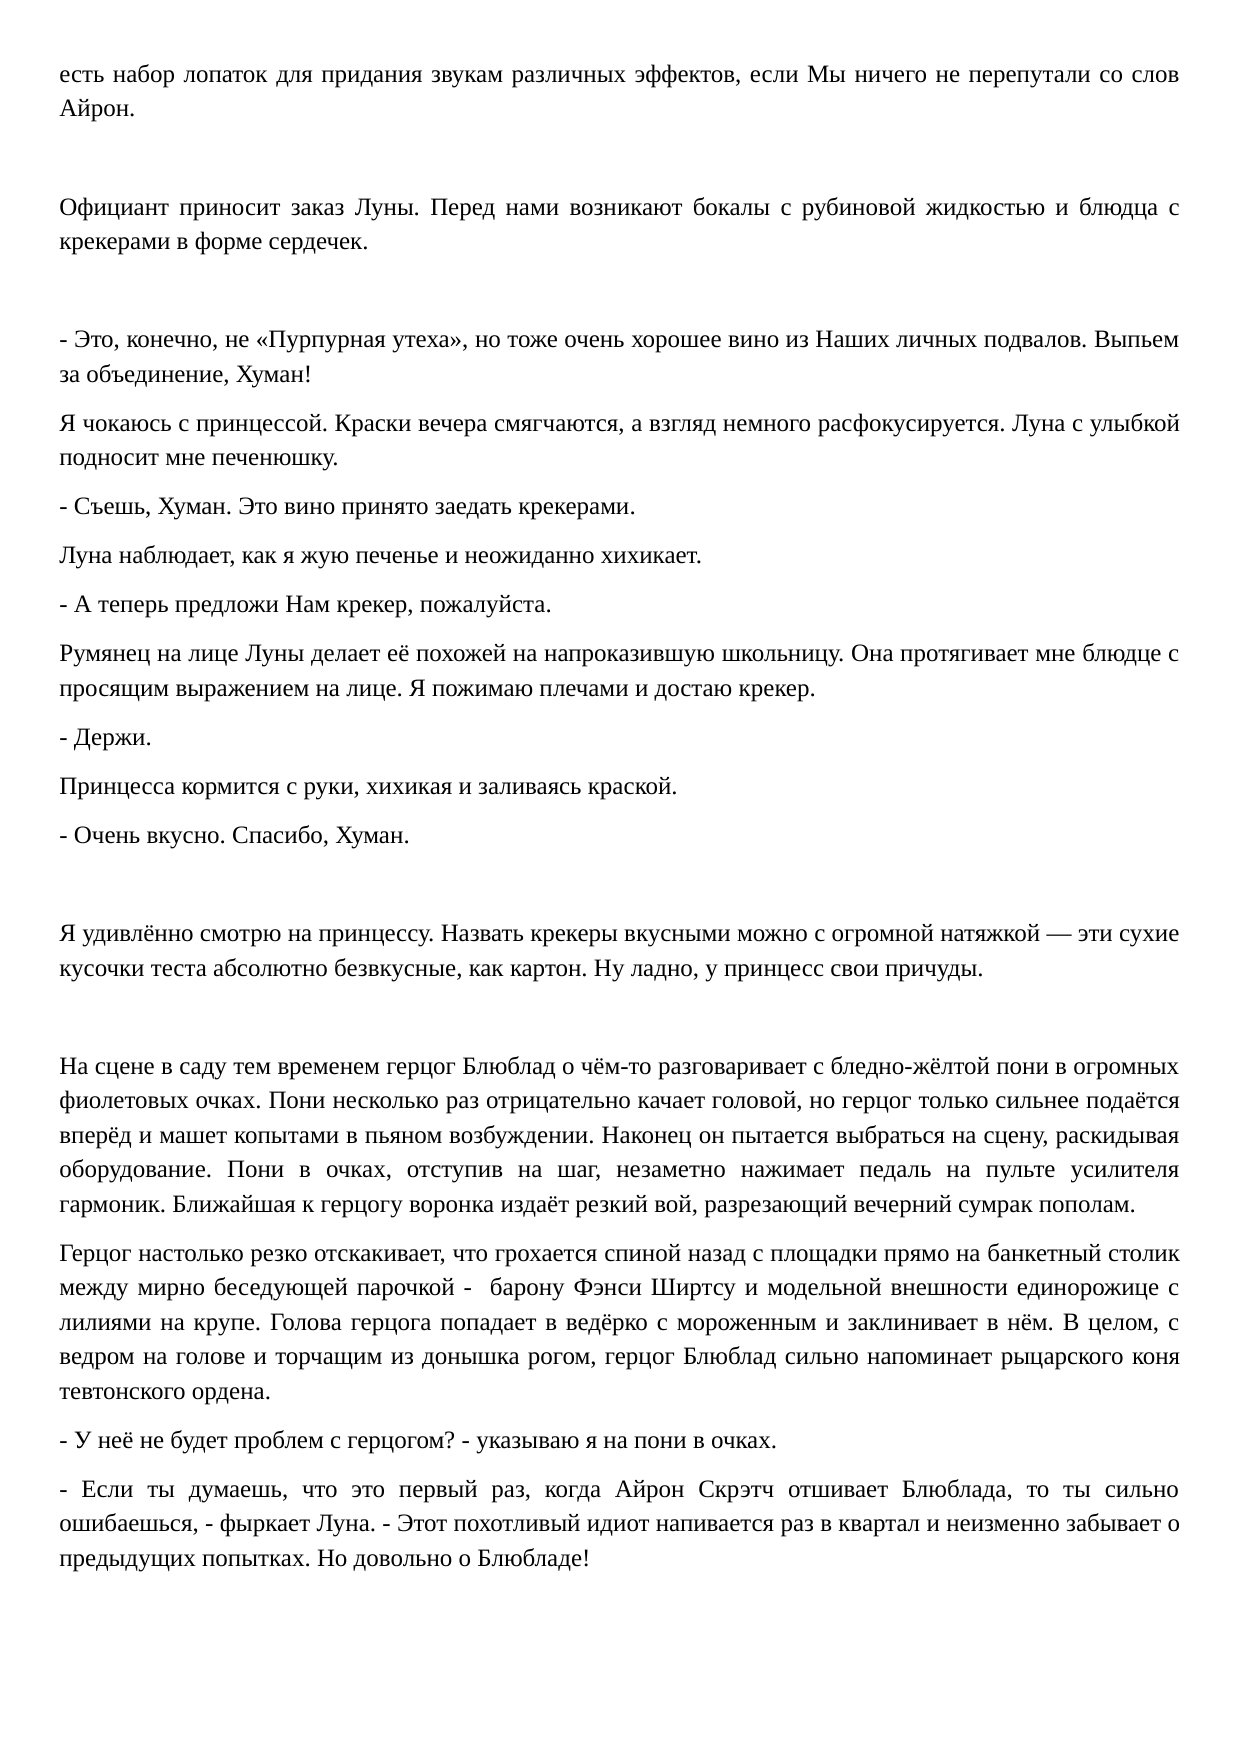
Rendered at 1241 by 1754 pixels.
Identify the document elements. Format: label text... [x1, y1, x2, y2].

text Официант приносит заказ Луны. Перед нами возникают бокалы с рубиновой жидкостью и блюдца с крекерами в форме сердечек. [59, 192, 1181, 255]
text - У неё не будет проблем с герцогом? - указываю я на пони в очках. [59, 1425, 1181, 1454]
text - Если ты думаешь, что это первый раз, когда Айрон Скрэтч отшивает Блюблада, то ты сильно ошибаешься, - фыркает Луна. - Этот похотливый идиот напивается раз в квартал и неизменно забывает о предыдущих попытках. Но довольно о Блюбладе! [59, 1474, 1181, 1572]
text - Очень вкусно. Спасибо, Хуман. [59, 820, 1181, 849]
text есть набор лопаток для придания звукам различных эффектов, если Мы ничего не перепутали со слов Айрон. [59, 59, 1181, 122]
text Румянец на лице Луны делает её похожей на напроказившую школьницу. Она протягивает мне блюдце с просящим выражением на лице. Я пожимаю плечами и достаю крекер. [59, 638, 1181, 702]
text - Это, конечно, не «Пурпурная утеха», но тоже очень хорошее вино из Наших личных подвалов. Выпьем за объединение, Хуман! [59, 324, 1181, 387]
text - А теперь предложи Нам крекер, пожалуйста. [59, 589, 1181, 618]
text На сцене в саду тем временем герцог Блюблад о чём-то разговаривает с бледно-жёлтой пони в огромных фиолетовых очках. Пони несколько раз отрицательно качает головой, но герцог только сильнее подаётся вперёд и машет копытами в пьяном возбуждении. Наконец он пытается выбраться на сцену, раскидывая оборудование. Пони в очках, отступив на шаг, незаметно нажимает педаль на пульте усилителя гармоник. Ближайшая к герцогу воронка издаёт резкий вой, разрезающий вечерний сумрак пополам. [59, 1051, 1181, 1218]
text Принцесса кормится с руки, хихикая и заливаясь краской. [59, 771, 1181, 800]
text Герцог настолько резко отскакивает, что грохается спиной назад с площадки прямо на банкетный столик между мирно беседующей парочкой - барону Фэнси Ширтсу и модельной внешности единорожице с лилиями на крупе. Голова герцога попадает в ведёрко с мороженным и заклинивает в нём. В целом, с ведром на голове и торчащим из донышка рогом, герцог Блюблад сильно напоминает рыцарского коня тевтонского ордена. [59, 1238, 1181, 1404]
text Луна наблюдает, как я жую печенье и неожиданно хихикает. [59, 540, 1181, 569]
text Я удивлённо смотрю на принцессу. Назвать крекеры вкусными можно с огромной натяжкой — эти сухие кусочки теста абсолютно безвкусные, как картон. Ну ладно, у принцесс свои причуды. [59, 918, 1181, 982]
text Я чокаюсь с принцессой. Краски вечера смягчаются, а взгляд немного расфокусируется. Луна с улыбкой подносит мне печенюшку. [59, 408, 1181, 471]
text - Держи. [59, 722, 1181, 751]
text - Съешь, Хуман. Это вино принято заедать крекерами. [59, 491, 1181, 520]
